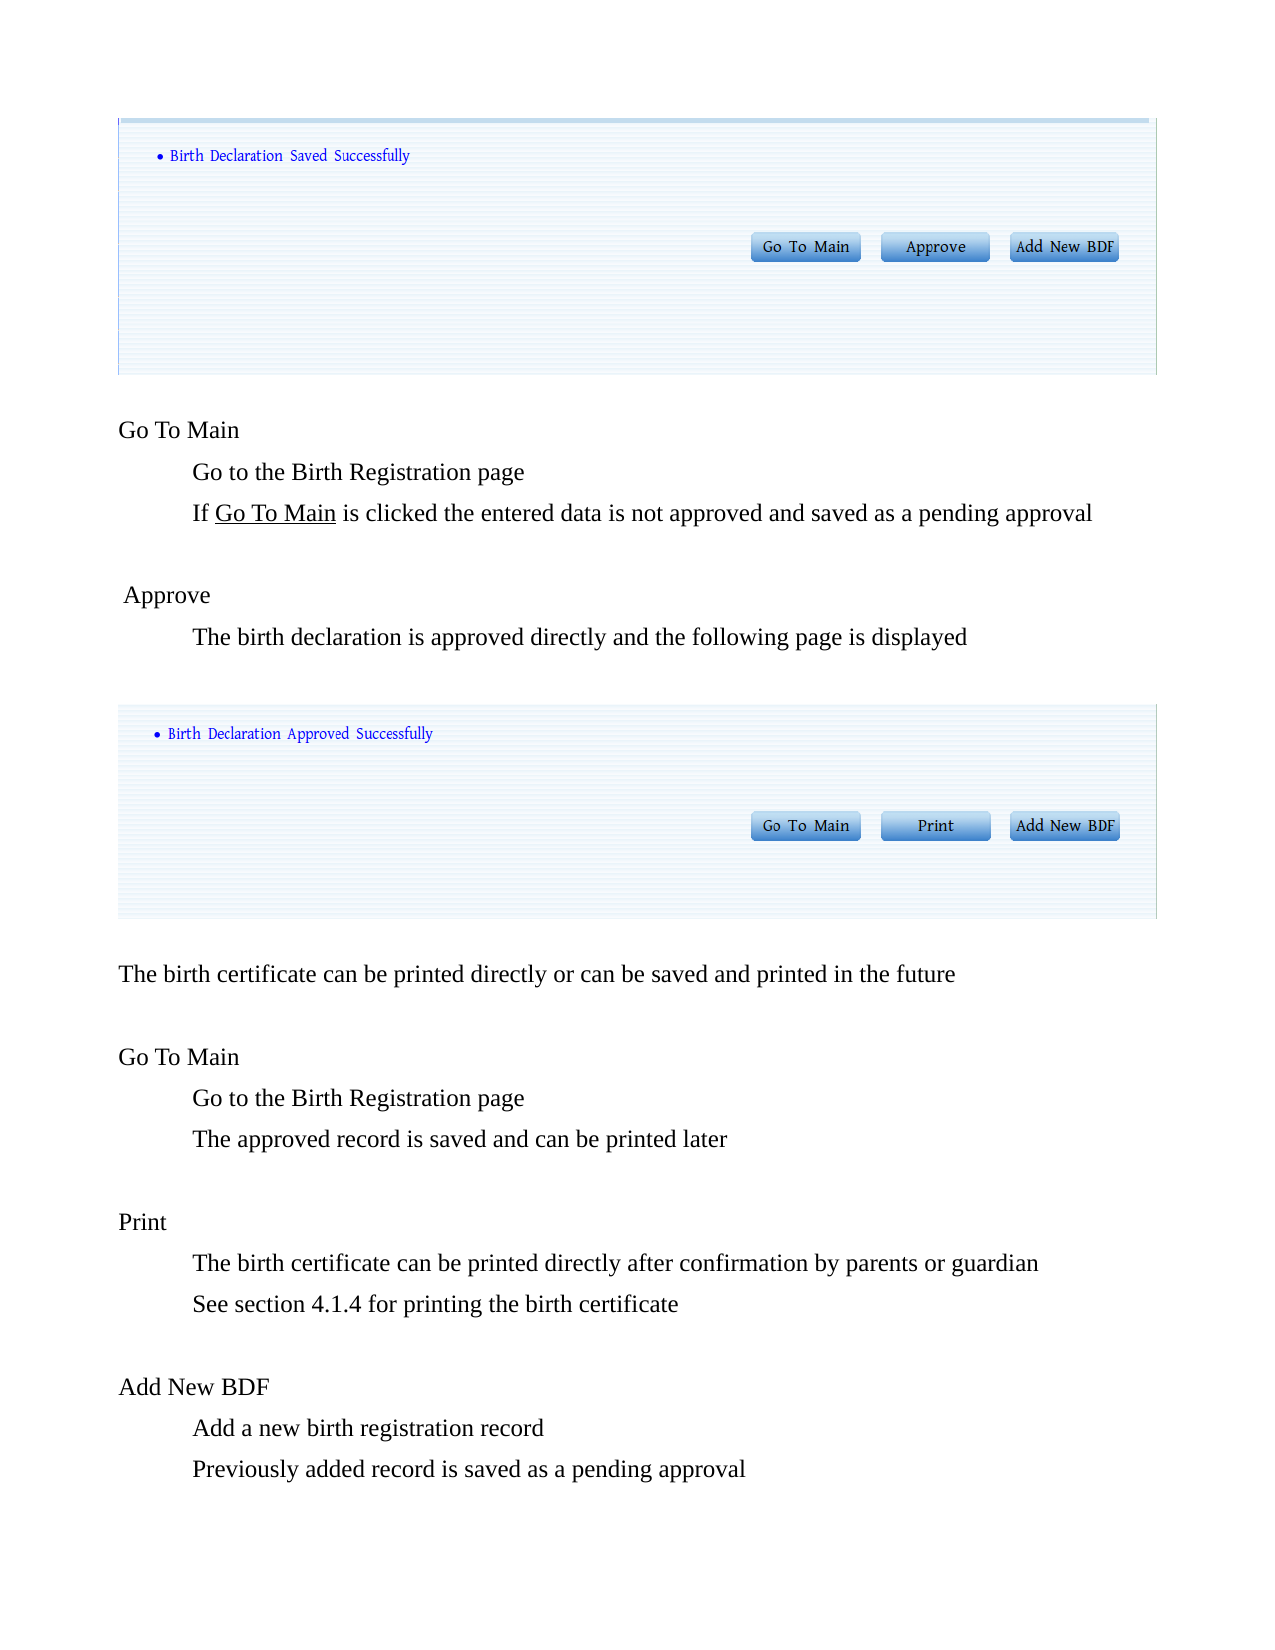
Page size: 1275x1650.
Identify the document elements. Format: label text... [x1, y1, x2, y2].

text Add a new birth registration record [118, 1413, 1157, 1442]
text The birth certificate can be printed directly after confirmation by parents or guardian [118, 1248, 1157, 1277]
text See section 4.1.4 for printing the birth certificate [118, 1289, 1157, 1318]
text The approved record is saved and can be printed later [118, 1124, 1157, 1153]
text Go to the Birth Registration page [118, 1083, 1157, 1112]
text If Go To Main is clicked the entered data is not approved and saved as a pending approval [118, 498, 1157, 527]
picture [118, 704, 1157, 919]
text Go To Main [118, 416, 1157, 444]
text Approve [118, 581, 1157, 609]
text Go to the Birth Registration page [118, 457, 1157, 486]
text Add New BDF [118, 1372, 1157, 1401]
text Print [118, 1207, 1157, 1236]
text The birth certificate can be printed directly or can be saved and printed in the future [118, 959, 1157, 988]
picture [118, 118, 1157, 375]
text Go To Main [118, 1042, 1157, 1071]
text Previously added record is saved as a pending approval [118, 1454, 1157, 1483]
text The birth declaration is approved directly and the following page is displayed [118, 622, 1157, 651]
